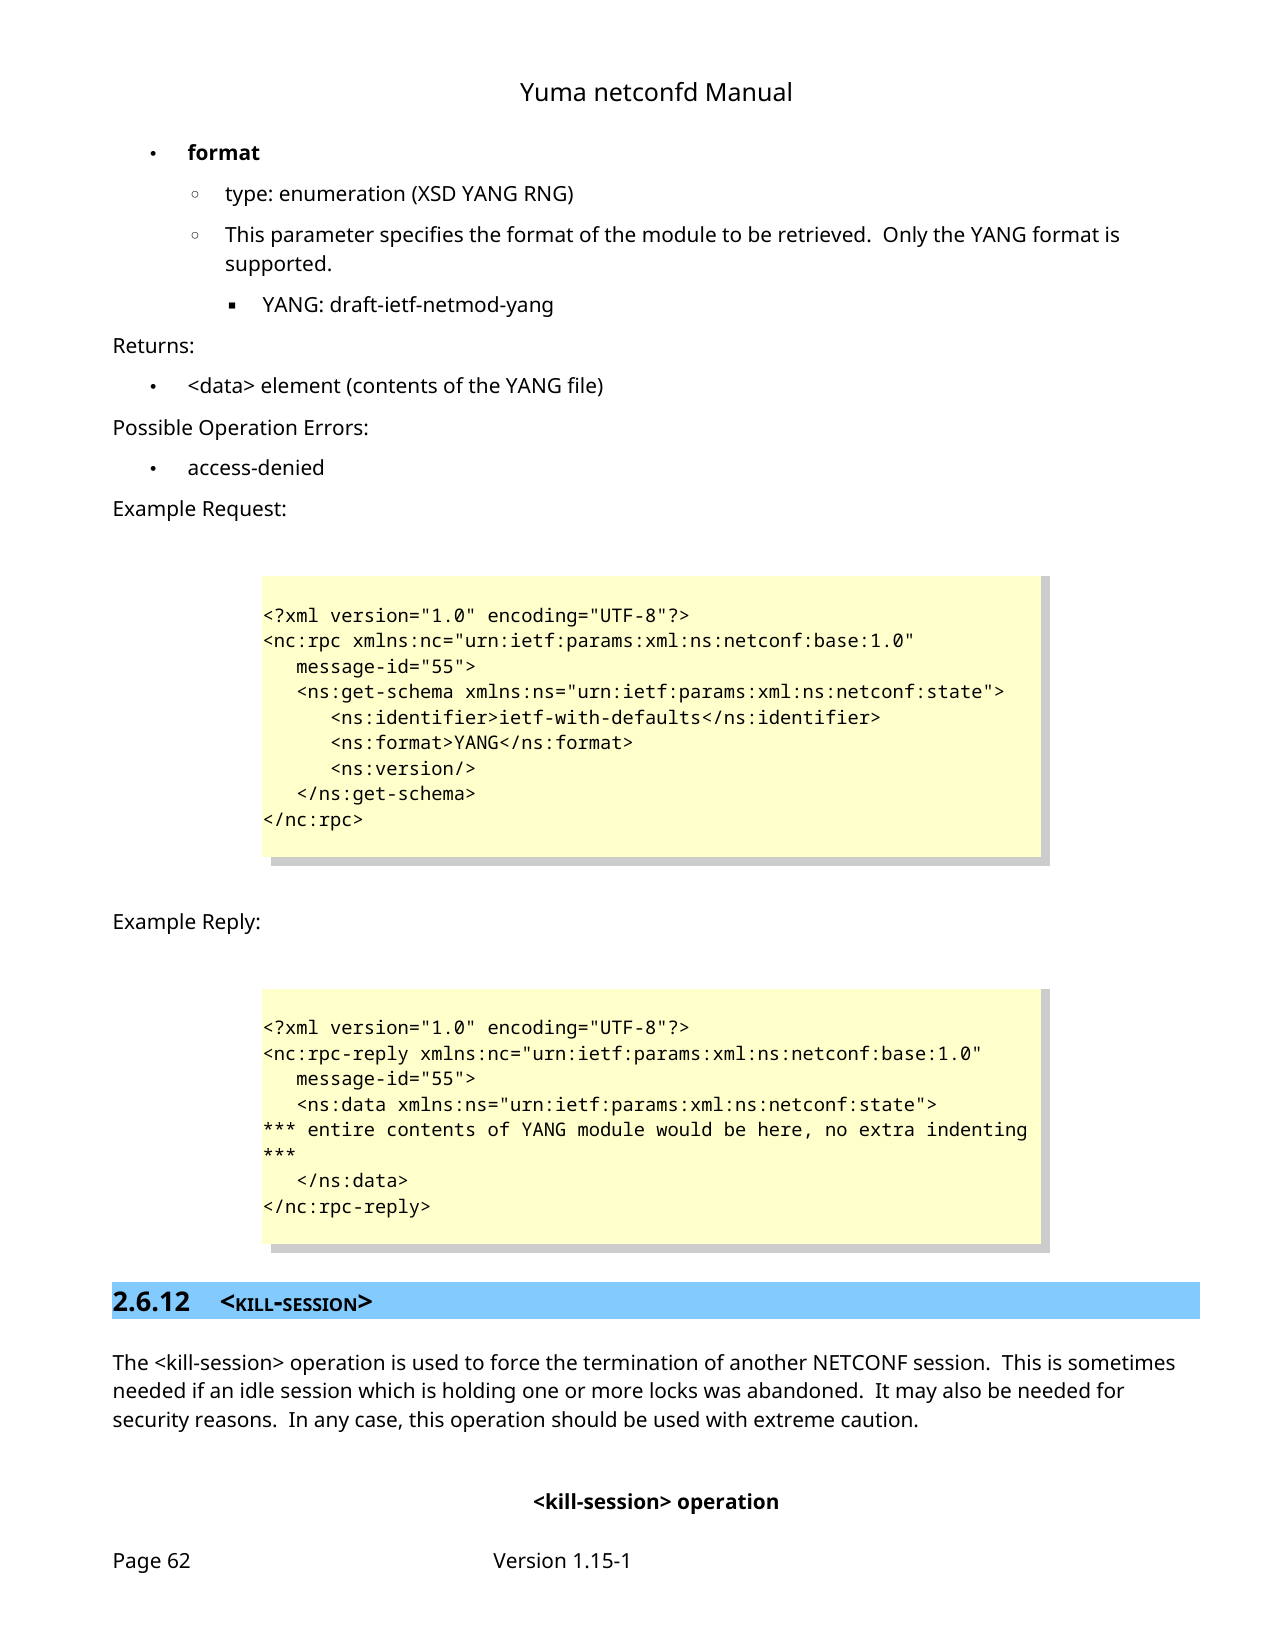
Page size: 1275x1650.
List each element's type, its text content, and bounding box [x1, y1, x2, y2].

text *** entire contents of YANG module would be here, no extra indenting *** [262, 1116, 1041, 1167]
text Example Request: [112, 494, 1200, 523]
text <nc:rpc-reply xmlns:nc="urn:ietf:params:xml:ns:netconf:base:1.0" [262, 1040, 1041, 1065]
list This parameter specifies the format of the module to be retrieved. Only the YANG format is supported. [187, 220, 1200, 277]
text </nc:rpc> [262, 806, 1041, 832]
text message-id="55"> [262, 1065, 1041, 1091]
list type: enumeration (XSD YANG RNG) [187, 179, 1200, 208]
text <ns:get-schema xmlns:ns="urn:ietf:params:xml:ns:netconf:state"> [262, 678, 1041, 704]
list access-denied [150, 453, 1200, 482]
subtitle <kill-session> [112, 1282, 1200, 1319]
text Returns: [112, 331, 1200, 359]
text <?xml version="1.0" encoding="UTF-8"?> [262, 602, 1041, 627]
text <ns:version/> [262, 755, 1041, 781]
text <?xml version="1.0" encoding="UTF-8"?> [262, 1014, 1041, 1040]
text The <kill-session> operation is used to force the termination of another NETCONF session. This is sometimes needed if an idle session which is holding one or more locks was abandoned. It may also be needed for security reasons. In any case, this operation should be used with extreme caution. [112, 1348, 1200, 1433]
text Possible Operation Errors: [112, 413, 1200, 441]
text message-id="55"> [262, 653, 1041, 678]
list format [150, 138, 1200, 167]
text Example Reply: [112, 907, 1200, 935]
text </nc:rpc-reply> [262, 1193, 1041, 1218]
list YANG: draft-ietf-netmod-yang [225, 290, 1200, 318]
list <data> element (contents of the YANG file) [150, 372, 1200, 400]
subtitle <kill-session> operation [127, 1487, 1185, 1515]
text <ns:data xmlns:ns="urn:ietf:params:xml:ns:netconf:state"> [262, 1091, 1041, 1116]
text <nc:rpc xmlns:nc="urn:ietf:params:xml:ns:netconf:base:1.0" [262, 627, 1041, 653]
text </ns:get-schema> [262, 781, 1041, 806]
text <ns:identifier>ietf-with-defaults</ns:identifier> [262, 704, 1041, 729]
text <ns:format>YANG</ns:format> [262, 729, 1041, 755]
text </ns:data> [262, 1167, 1041, 1193]
